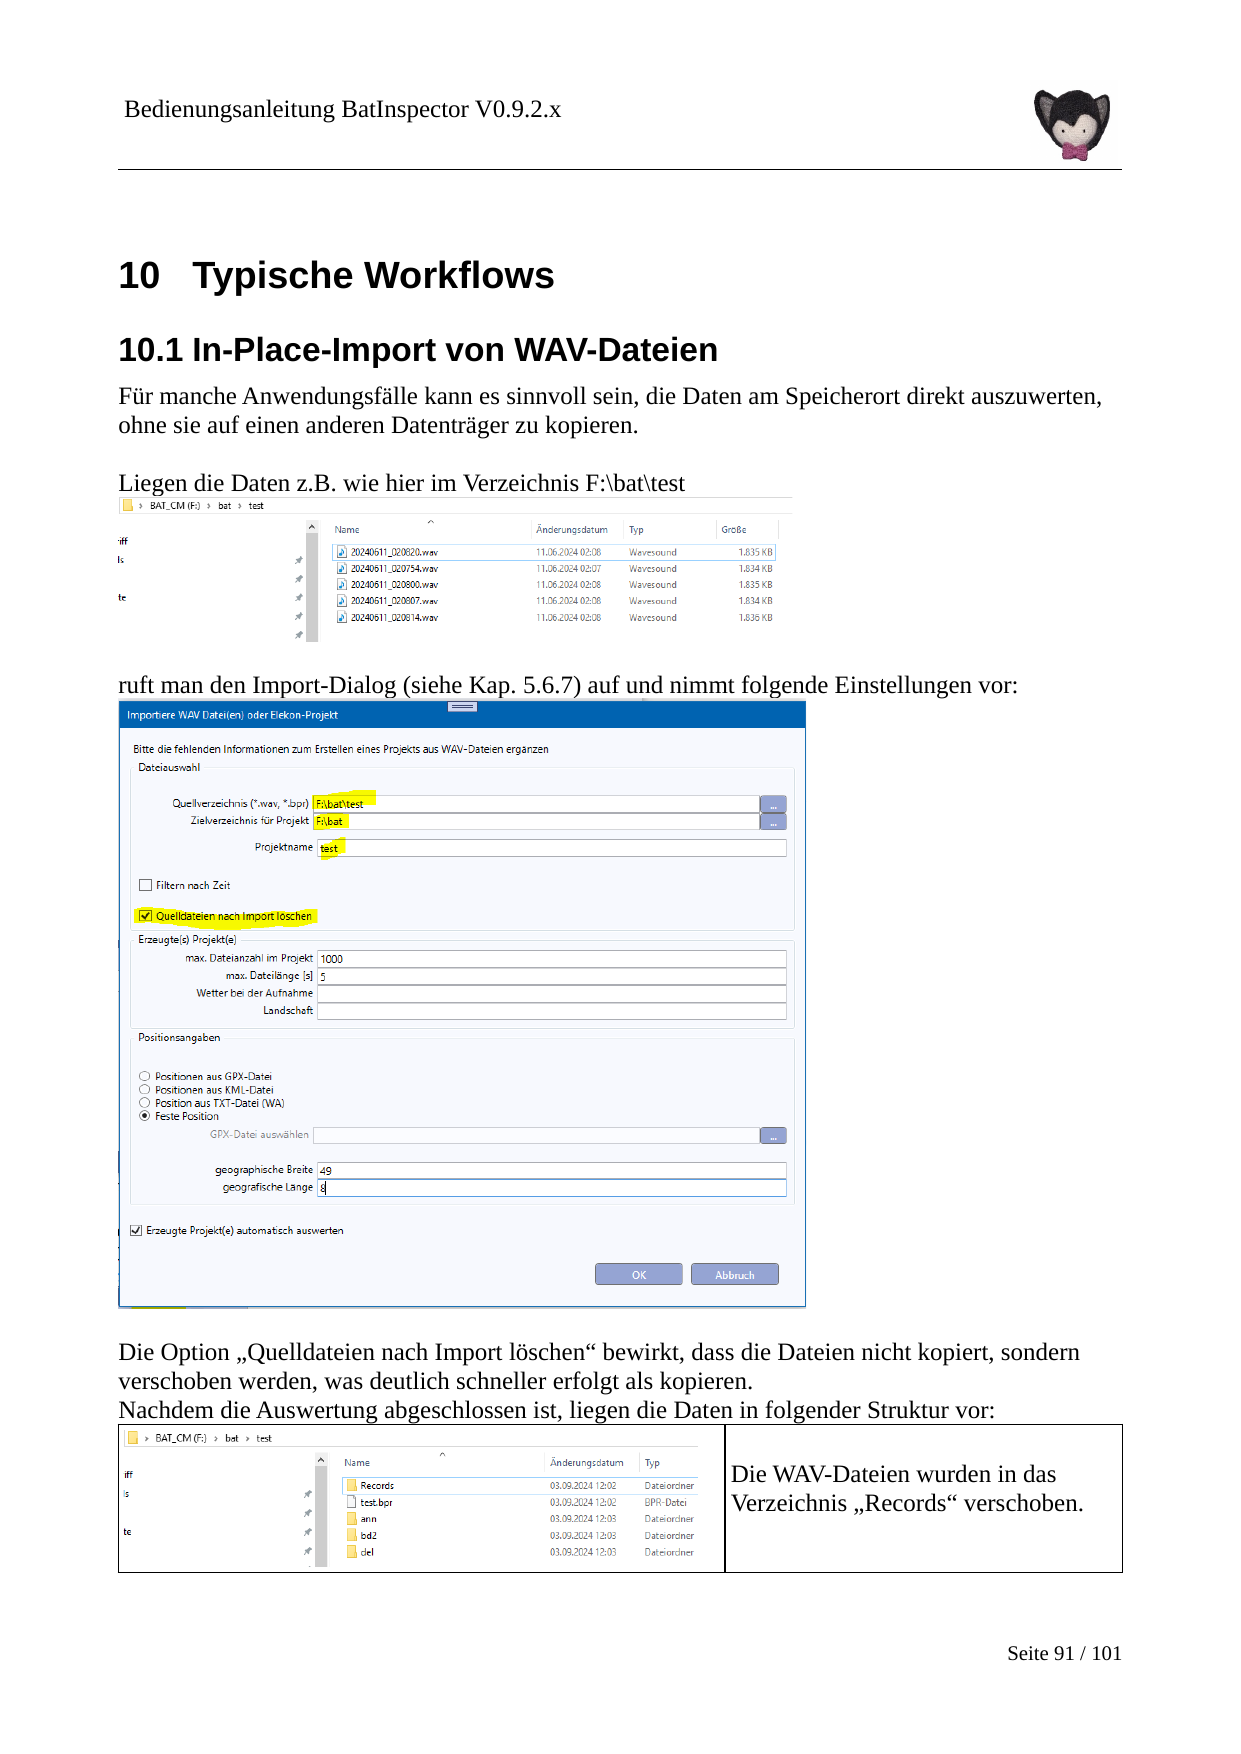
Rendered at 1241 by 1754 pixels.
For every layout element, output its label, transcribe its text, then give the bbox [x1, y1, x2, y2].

text Nachdem die Auswertung abgeschlossen ist, liegen die Daten in folgender Struktur vor: [118, 1395, 1122, 1423]
text Für manche Anwendungsfälle kann es sinnvoll sein, die Daten am Speicherort direkt auszuwerten, ohne sie auf einen anderen Datenträger zu kopieren. [118, 381, 1122, 439]
picture [123, 1430, 698, 1567]
subtitle Typische Workflows [118, 253, 1122, 297]
text Liegen die Daten z.B. wie hier im Verzeichnis F:\bat\test [118, 468, 1122, 496]
picture [1030, 80, 1119, 169]
text ruft man den Import-Dialog (siehe Kap. 5.6.7) auf und nimmt folgende Einstellungen vor: [118, 670, 1122, 698]
text Die Option „Quelldateien nach Import löschen“ bewirkt, dass die Dateien nicht kopiert, sondern verschoben werden, was deutlich schneller erfolgt als kopieren. [118, 1337, 1122, 1395]
picture [118, 496, 793, 642]
table_header [119, 1425, 724, 1572]
subtitle In-Place-Import von WAV-Dateien [118, 330, 1122, 369]
picture [118, 698, 807, 1309]
table_header Die WAV-Dateien wurden in das Verzeichnis „Records“ verschoben. [726, 1425, 1122, 1572]
